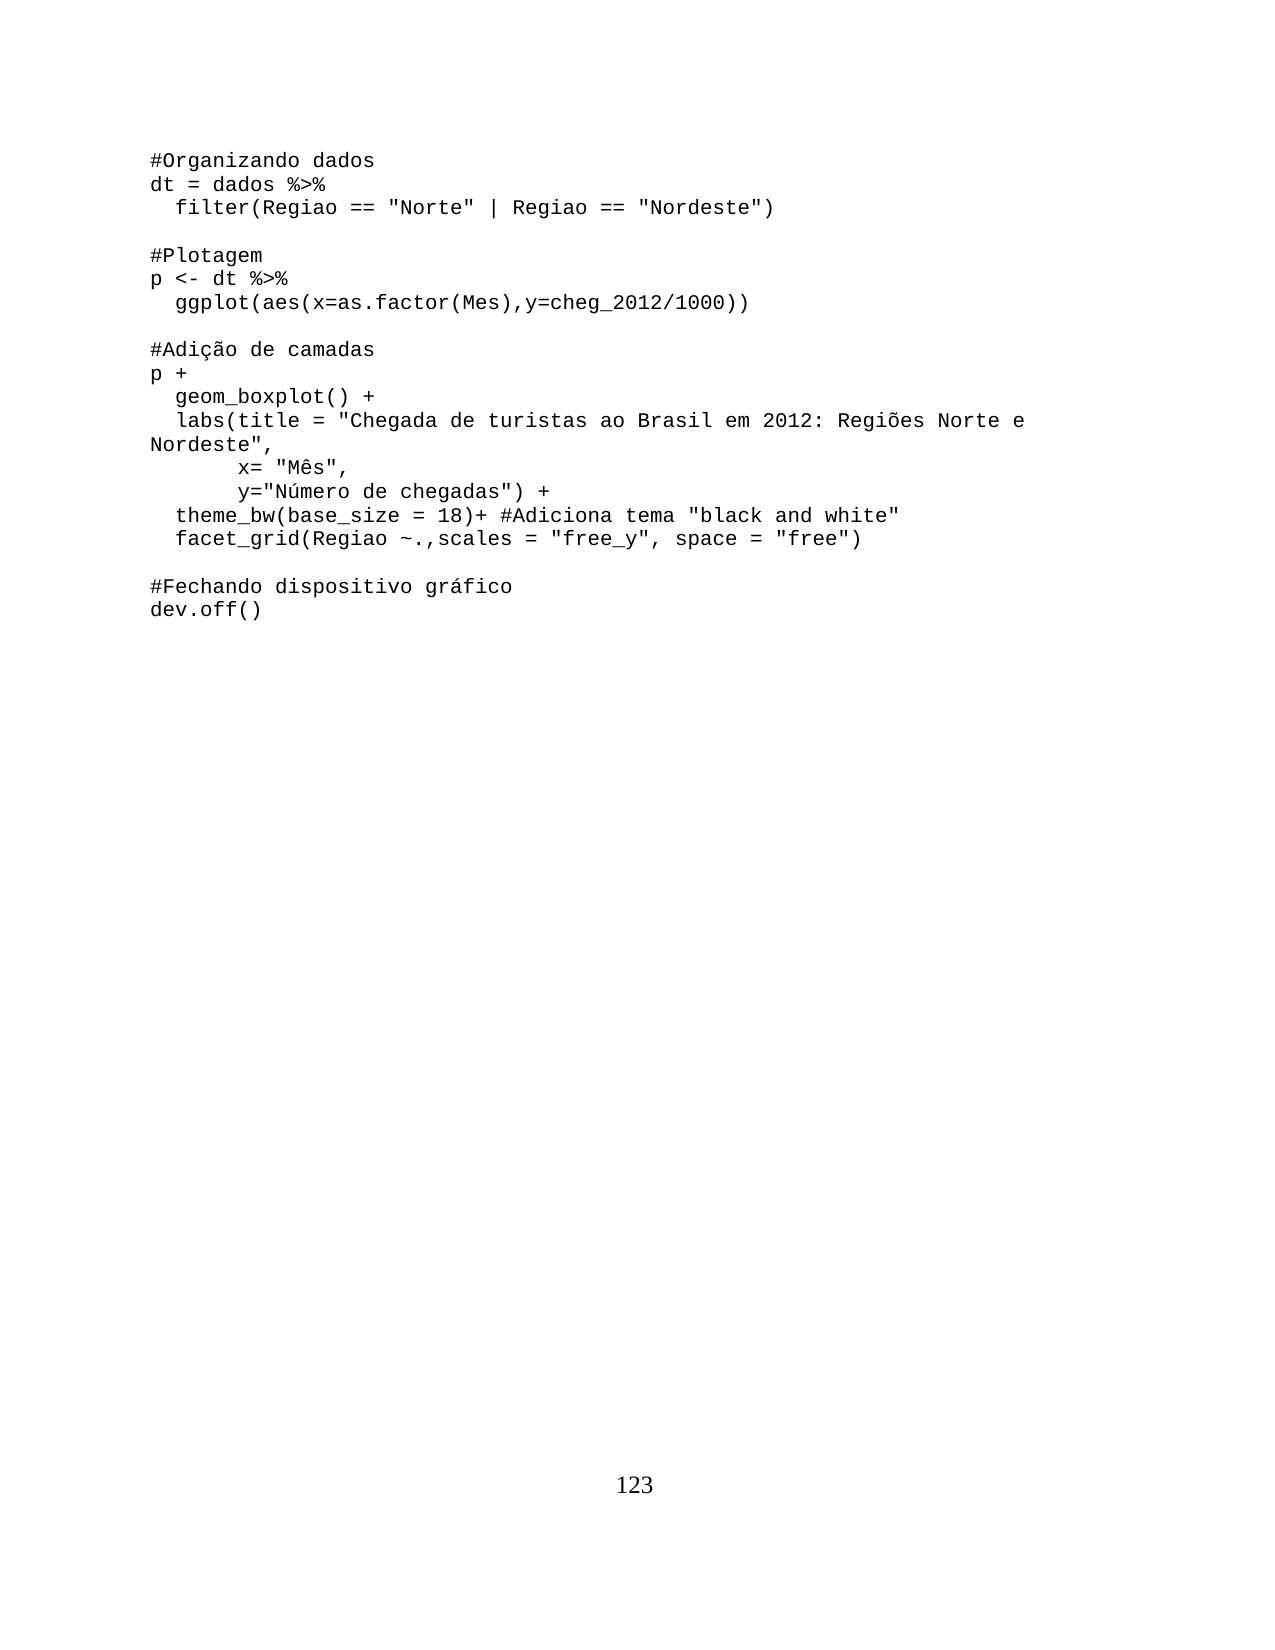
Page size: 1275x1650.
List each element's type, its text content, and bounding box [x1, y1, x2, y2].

text ggplot(aes(x=as.factor(Mes),y=cheg_2012/1000)) [150, 292, 1125, 316]
text #Plotagem [150, 244, 1125, 268]
text facet_grid(Regiao ~.,scales = "free_y", space = "free") [150, 528, 1125, 552]
text #Adição de camadas [150, 339, 1125, 363]
text p <- dt %>% [150, 268, 1125, 292]
text theme_bw(base_size = 18)+ #Adiciona tema "black and white" [150, 505, 1125, 528]
text x= "Mês", [150, 457, 1125, 481]
text dev.off() [150, 599, 1125, 623]
text dt = dados %>% [150, 174, 1125, 197]
text labs(title = "Chegada de turistas ao Brasil em 2012: Regiões Norte e Nordeste", [150, 410, 1125, 457]
text #Organizando dados [150, 150, 1125, 174]
text geom_boxplot() + [150, 386, 1125, 410]
text p + [150, 363, 1125, 386]
text y="Número de chegadas") + [150, 481, 1125, 505]
text #Fechando dispositivo gráfico [150, 576, 1125, 599]
text filter(Regiao == "Norte" | Regiao == "Nordeste") [150, 197, 1125, 221]
